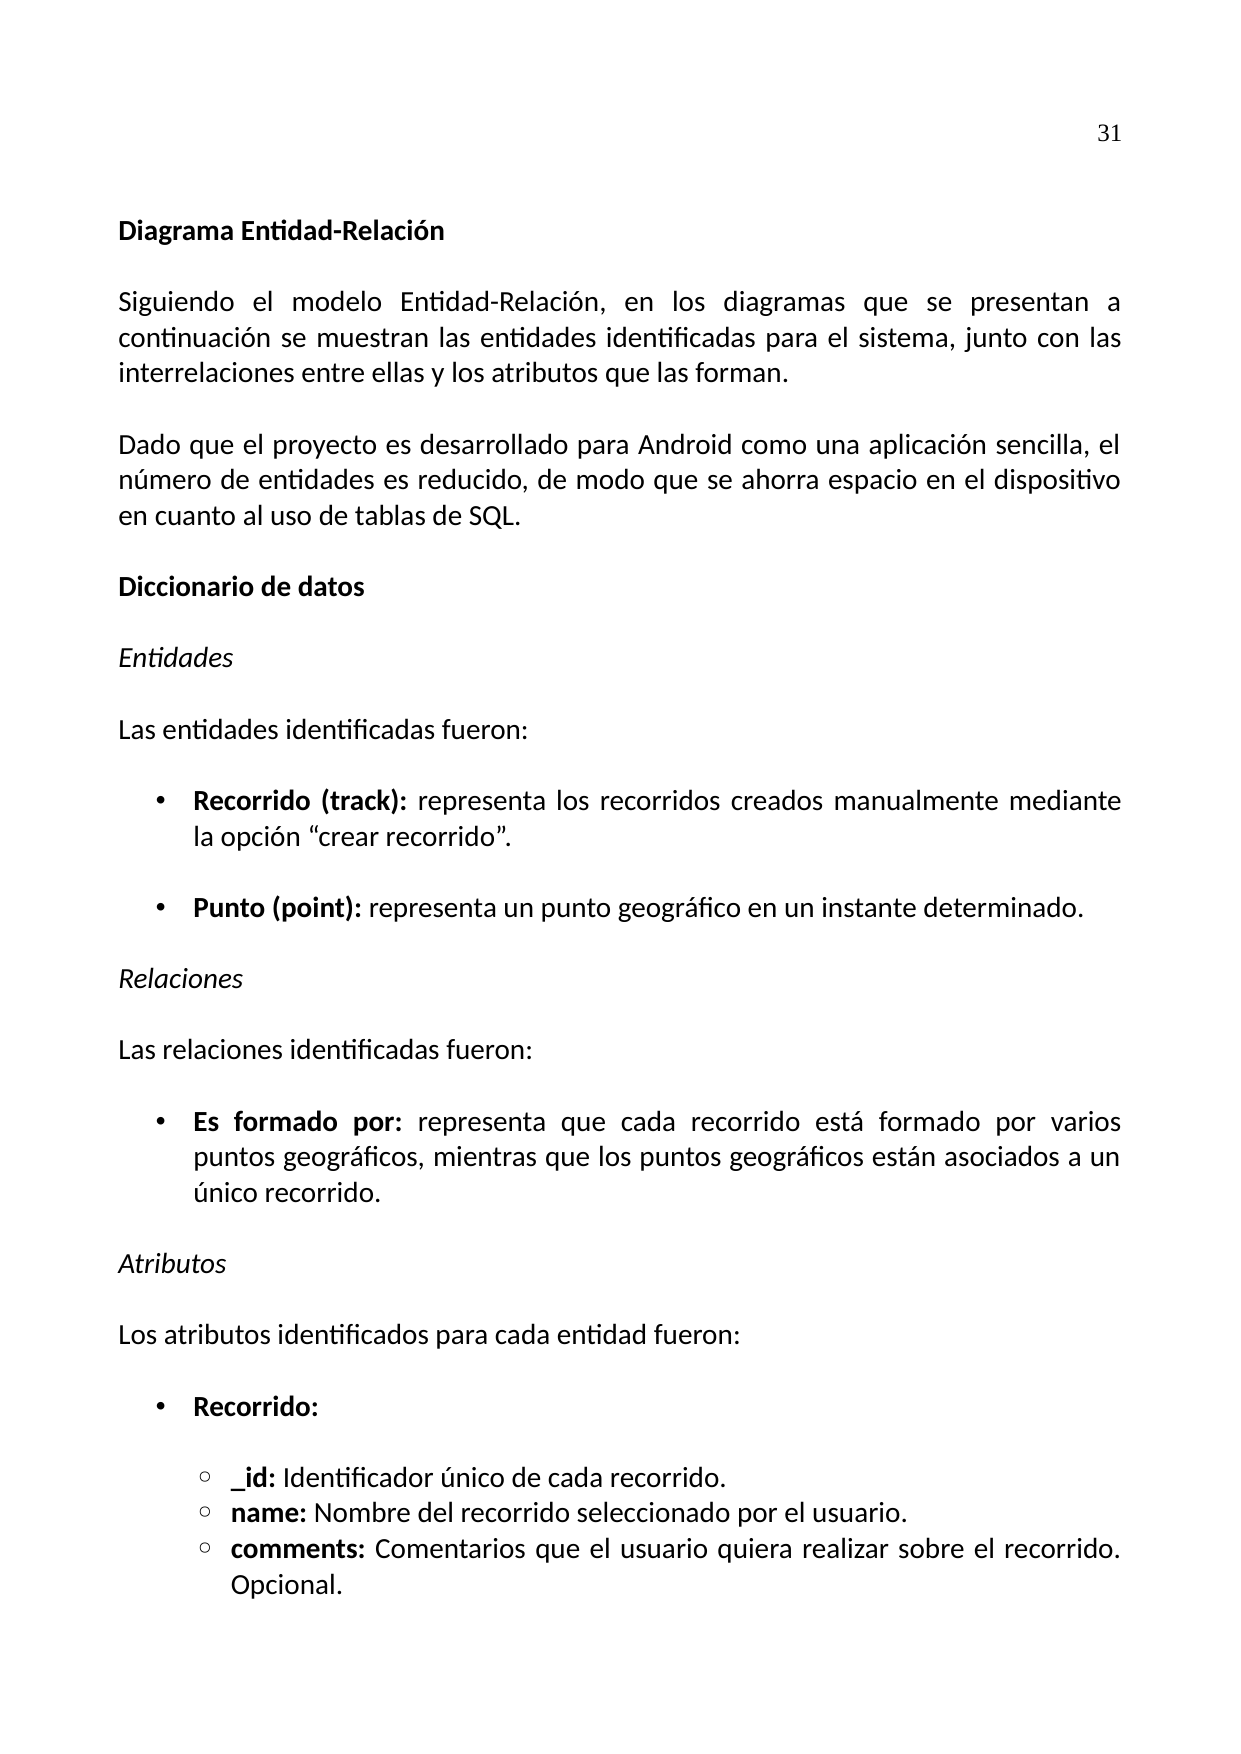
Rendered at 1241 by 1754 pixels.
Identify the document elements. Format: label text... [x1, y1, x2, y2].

text Las relaciones identificadas fueron: [118, 1031, 1122, 1067]
list Recorrido: [156, 1388, 1122, 1423]
text Dado que el proyecto es desarrollado para Android como una aplicación sencilla, el número de entidades es reducido, de modo que se ahorra espacio en el dispositivo en cuanto al uso de tablas de SQL. [118, 426, 1122, 533]
list Punto (point): representa un punto geográfico en un instante determinado. [156, 889, 1122, 924]
text Los atributos identificados para cada entidad fueron: [118, 1316, 1122, 1352]
text Las entidades identificadas fueron: [118, 711, 1122, 746]
text Diccionario de datos [118, 568, 1122, 604]
text Siguiendo el modelo Entidad-Relación, en los diagramas que se presentan a continuación se muestran las entidades identificadas para el sistema, junto con las interrelaciones entre ellas y los atributos que las forman. [118, 283, 1122, 390]
list Recorrido (track): representa los recorridos creados manualmente mediante la opción “crear recorrido”. [156, 782, 1122, 853]
text Relaciones [118, 960, 1122, 996]
list name: Nombre del recorrido seleccionado por el usuario. [193, 1494, 1122, 1530]
text Atributos [118, 1245, 1122, 1281]
text Diagrama Entidad-Relación [118, 212, 1122, 248]
list _id: Identificador único de cada recorrido. [193, 1459, 1122, 1494]
list comments: Comentarios que el usuario quiera realizar sobre el recorrido. Opcional. [193, 1530, 1122, 1601]
text Entidades [118, 639, 1122, 675]
list Es formado por: representa que cada recorrido está formado por varios puntos geográficos, mientras que los puntos geográficos están asociados a un único recorrido. [156, 1103, 1122, 1209]
